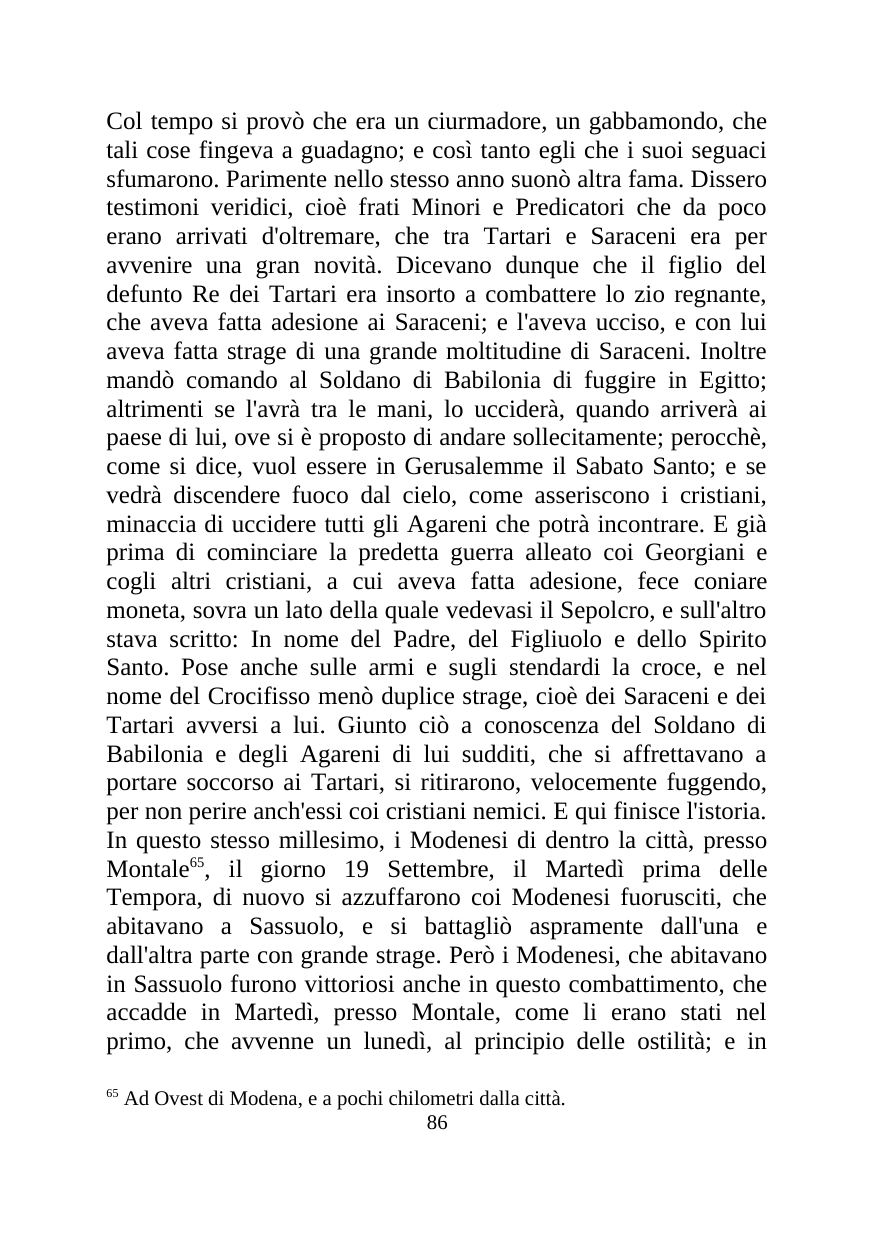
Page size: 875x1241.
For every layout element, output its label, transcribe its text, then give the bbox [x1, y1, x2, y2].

text Col tempo si provò che era un ciurmadore, un gabbamondo, che tali cose fingeva a guadagno; e così tanto egli che i suoi seguaci sfumarono. Parimente nello stesso anno suonò altra fama. Dissero testimoni veridici, cioè frati Minori e Predicatori che da poco erano arrivati d'oltremare, che tra Tartari e Saraceni era per avvenire una gran novità. Dicevano dunque che il figlio del defunto Re dei Tartari era insorto a combattere lo zio regnante, che aveva fatta adesione ai Saraceni; e l'aveva ucciso, e con lui aveva fatta strage di una grande moltitudine di Saraceni. Inoltre mandò comando al Soldano di Babilonia di fuggire in Egitto; altrimenti se l'avrà tra le mani, lo ucciderà, quando arriverà ai paese di lui, ove si è proposto di andare sollecitamente; perocchè, come si dice, vuol essere in Gerusalemme il Sabato Santo; e se vedrà discendere fuoco dal cielo, come asseriscono i cristiani, minaccia di uccidere tutti gli Agareni che potrà incontrare. E già prima di cominciare la predetta guerra alleato coi Georgiani e cogli altri cristiani, a cui aveva fatta adesione, fece coniare moneta, sovra un lato della quale vedevasi il Sepolcro, e sull'altro stava scritto: In nome del Padre, del Figliuolo e dello Spirito Santo. Pose anche sulle armi e sugli stendardi la croce, e nel nome del Crocifisso menò duplice strage, cioè dei Saraceni e dei Tartari avversi a lui. Giunto ciò a conoscenza del Soldano di Babilonia e degli Agareni di lui sudditi, che si affrettavano a portare soccorso ai Tartari, si ritirarono, velocemente fuggendo, per non perire anch'essi coi cristiani nemici. E qui finisce l'istoria. In questo stesso millesimo, i Modenesi di dentro la città, presso Montale, il giorno 19 Settembre, il Martedì prima delle Tempora, di nuovo si azzuffarono coi Modenesi fuorusciti, che abitavano a Sassuolo, e si battagliò aspramente dall'una e dall'altra parte con grande strage. Però i Modenesi, che abitavano in Sassuolo furono vittoriosi anche in questo combattimento, che accadde in Martedì, presso Montale, come li erano stati nel primo, che avvenne un lunedì, al principio delle ostilità; e in [106, 106, 768, 1055]
text Ad Ovest di Modena, e a pochi chilometri dalla città. [106, 1086, 768, 1110]
